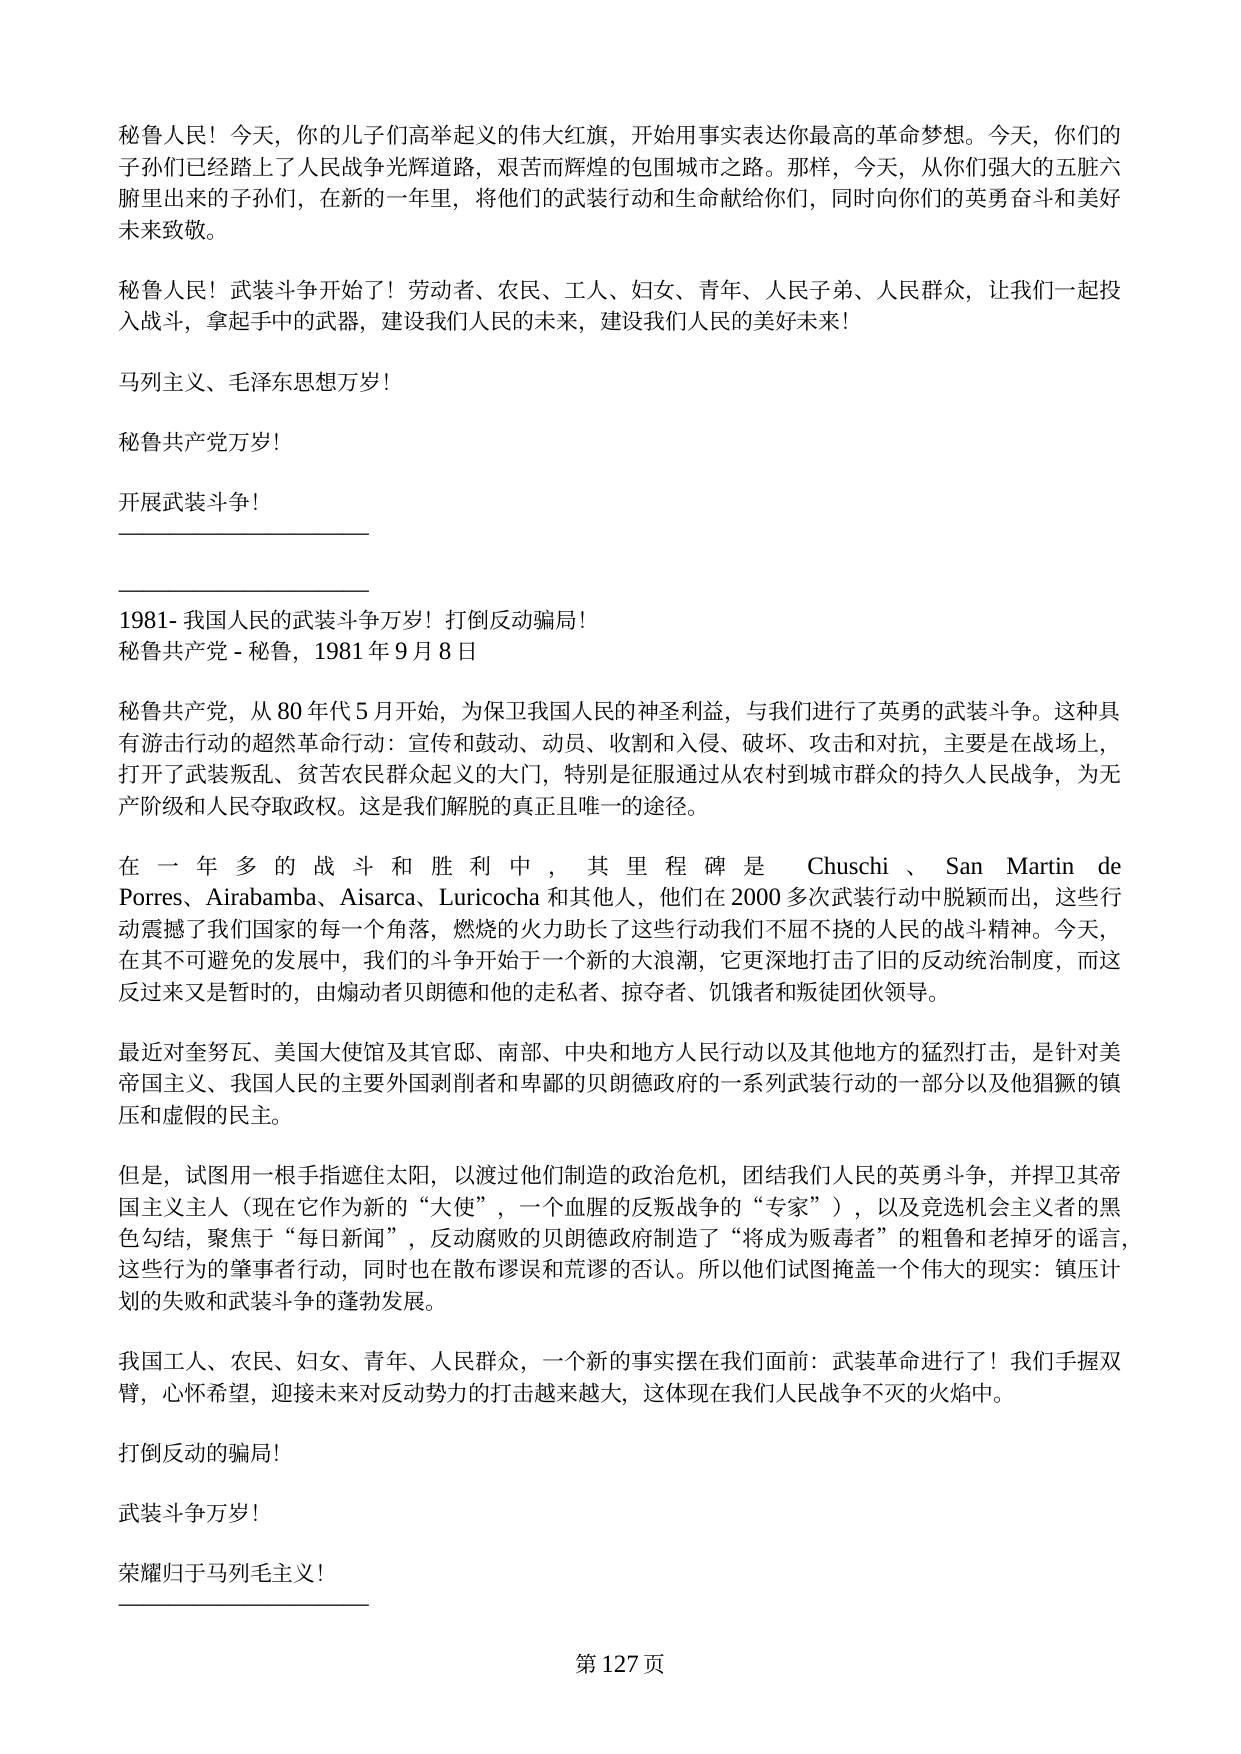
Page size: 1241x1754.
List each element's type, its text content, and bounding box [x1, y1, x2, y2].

text 1981- 我国人民的武装斗争万岁！打倒反动骗局！ [118, 603, 1122, 634]
text 马列主义、毛泽东思想万岁！ [118, 365, 1122, 396]
text —————————— [118, 517, 1122, 545]
text 荣耀归于马列毛主义！ [118, 1556, 1122, 1588]
text 秘鲁共产党 - 秘鲁，1981年9月8日 [118, 634, 1122, 666]
text 秘鲁人民！武装斗争开始了！劳动者、农民、工人、妇女、青年、人民子弟、人民群众，让我们一起投入战斗，拿起手中的武器，建设我们人民的未来，建设我们人民的美好未来！ [118, 273, 1122, 336]
text 秘鲁人民！今天，你的儿子们高举起义的伟大红旗，开始用事实表达你最高的革命梦想。今天，你们的子孙们已经踏上了人民战争光辉道路，艰苦而辉煌的包围城市之路。那样，今天，从你们强大的五脏六腑里出来的子孙们，在新的一年里，将他们的武装行动和生命献给你们，同时向你们的英勇奋斗和美好未来致敬。 [118, 118, 1122, 244]
text 打倒反动的骗局！ [118, 1436, 1122, 1467]
text —————————— [118, 1588, 1122, 1617]
text 我国工人、农民、妇女、青年、人民群众，一个新的事实摆在我们面前：武装革命进行了！我们手握双臂，心怀希望，迎接未来对反动势力的打击越来越大，这体现在我们人民战争不灭的火焰中。 [118, 1344, 1122, 1407]
text 在一年多的战斗和胜利中，其里程碑是 Chuschi、San Martin de Porres、Airabamba、Aisarca、Luricocha 和其他人，他们在2000多次武装行动中脱颖而出，这些行动震撼了我们国家的每一个角落，燃烧的火力助长了这些行动我们不屈不挠的人民的战斗精神。今天，在其不可避免的发展中，我们的斗争开始于一个新的大浪潮，它更深地打击了旧的反动统治制度，而这反过来又是暂时的，由煽动者贝朗德和他的走私者、掠夺者、饥饿者和叛徒团伙领导。 [118, 849, 1122, 1006]
text 武装斗争万岁！ [118, 1496, 1122, 1528]
text 开展武装斗争！ [118, 485, 1122, 517]
text 最近对奎努瓦、美国大使馆及其官邸、南部、中央和地方人民行动以及其他地方的猛烈打击，是针对美帝国主义、我国人民的主要外国剥削者和卑鄙的贝朗德政府的一系列武装行动的一部分以及他猖獗的镇压和虚假的民主。 [118, 1035, 1122, 1129]
text 秘鲁共产党万岁！ [118, 425, 1122, 456]
text 但是，试图用一根手指遮住太阳，以渡过他们制造的政治危机，团结我们人民的英勇斗争，并捍卫其帝国主义主人（现在它作为新的“大使”，一个血腥的反叛战争的“专家”），以及竞选机会主义者的黑色勾结，聚焦于“每日新闻”，反动腐败的贝朗德政府制造了“将成为贩毒者”的粗鲁和老掉牙的谣言，这些行为的肇事者行动，同时也在散布谬误和荒谬的否认。所以他们试图掩盖一个伟大的现实：镇压计划的失败和武装斗争的蓬勃发展。 [118, 1158, 1122, 1316]
text 秘鲁共产党，从80年代5月开始，为保卫我国人民的神圣利益，与我们进行了英勇的武装斗争。这种具有游击行动的超然革命行动：宣传和鼓动、动员、收割和入侵、破坏、攻击和对抗，主要是在战场上，打开了武装叛乱、贫苦农民群众起义的大门，特别是征服通过从农村到城市群众的持久人民战争，为无产阶级和人民夺取政权。这是我们解脱的真正且唯一的途径。 [118, 694, 1122, 820]
text —————————— [118, 574, 1122, 603]
